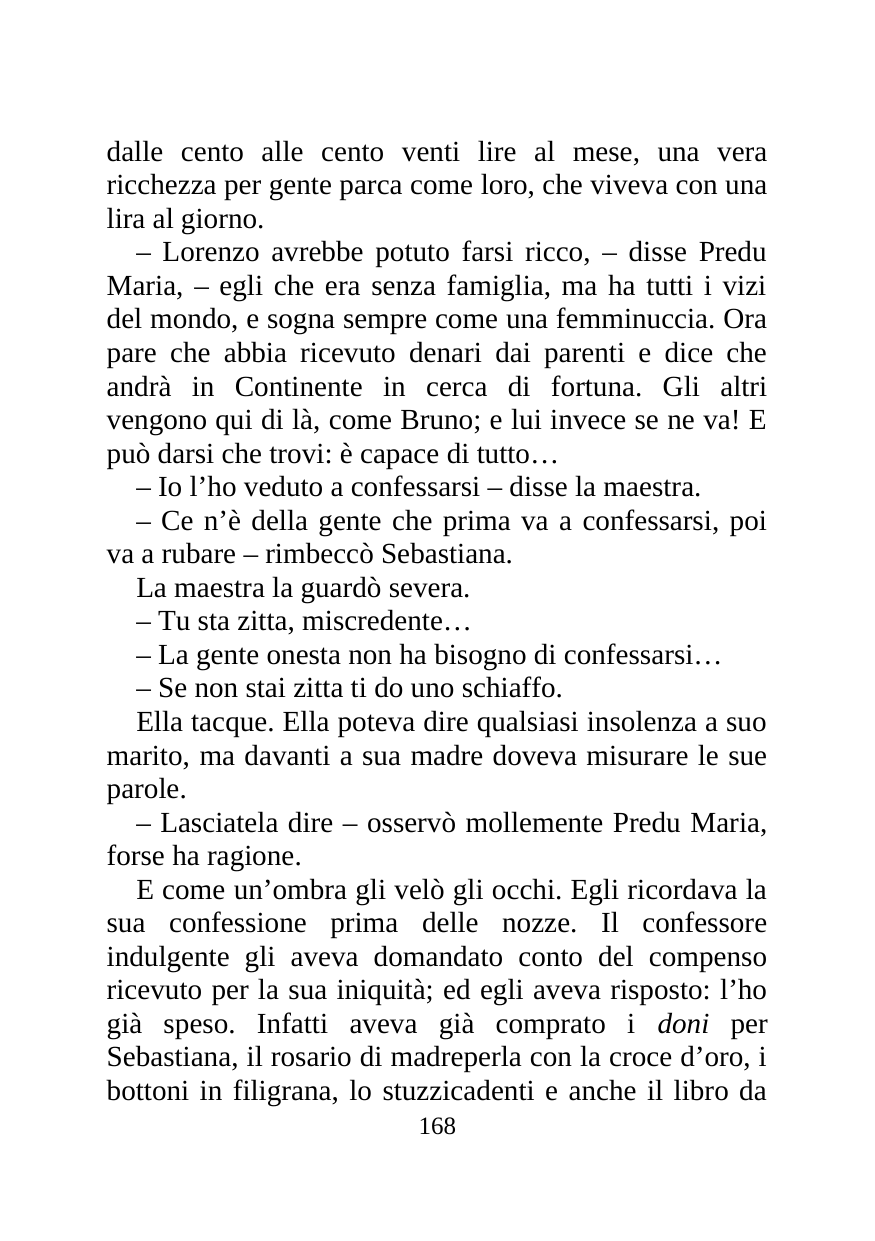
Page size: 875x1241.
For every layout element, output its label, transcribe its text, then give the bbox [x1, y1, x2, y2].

text – Tu sta zitta, miscredente… [106, 603, 768, 637]
text – Ce n’è della gente che prima va a confessarsi, poi va a rubare – rimbeccò Sebastiana. [106, 503, 768, 570]
text – Se non stai zitta ti do uno schiaffo. [106, 671, 768, 704]
text dalle cento alle cento venti lire al mese, una vera ricchezza per gente parca come loro, che viveva con una lira al giorno. [106, 134, 768, 234]
text E come un’ombra gli velò gli occhi. Egli ricordava la sua confessione prima delle nozze. Il confessore indulgente gli aveva domandato conto del compenso ricevuto per la sua iniquità; ed egli aveva risposto: l’ho già speso. Infatti aveva già comprato i doni per Sebastiana, il rosario di madreperla con la croce d’oro, i bottoni in filigrana, lo stuzzicadenti e anche il libro da [106, 872, 768, 1107]
text Ella tacque. Ella poteva dire qualsiasi insolenza a suo marito, ma davanti a sua madre doveva misurare le sue parole. [106, 704, 768, 805]
text – Lorenzo avrebbe potuto farsi ricco, – disse Predu Maria, – egli che era senza famiglia, ma ha tutti i vizi del mondo, e sogna sempre come una femminuccia. Ora pare che abbia ricevuto denari dai parenti e dice che andrà in Continente in cerca di fortuna. Gli altri vengono qui di là, come Bruno; e lui invece se ne va! E può darsi che trovi: è capace di tutto… [106, 234, 768, 469]
text – Lasciatela dire – osservò mollemente Predu Maria, forse ha ragione. [106, 805, 768, 872]
text – La gente onesta non ha bisogno di confessarsi… [106, 637, 768, 671]
text – Io l’ho veduto a confessarsi – disse la maestra. [106, 469, 768, 503]
text La maestra la guardò severa. [106, 570, 768, 603]
